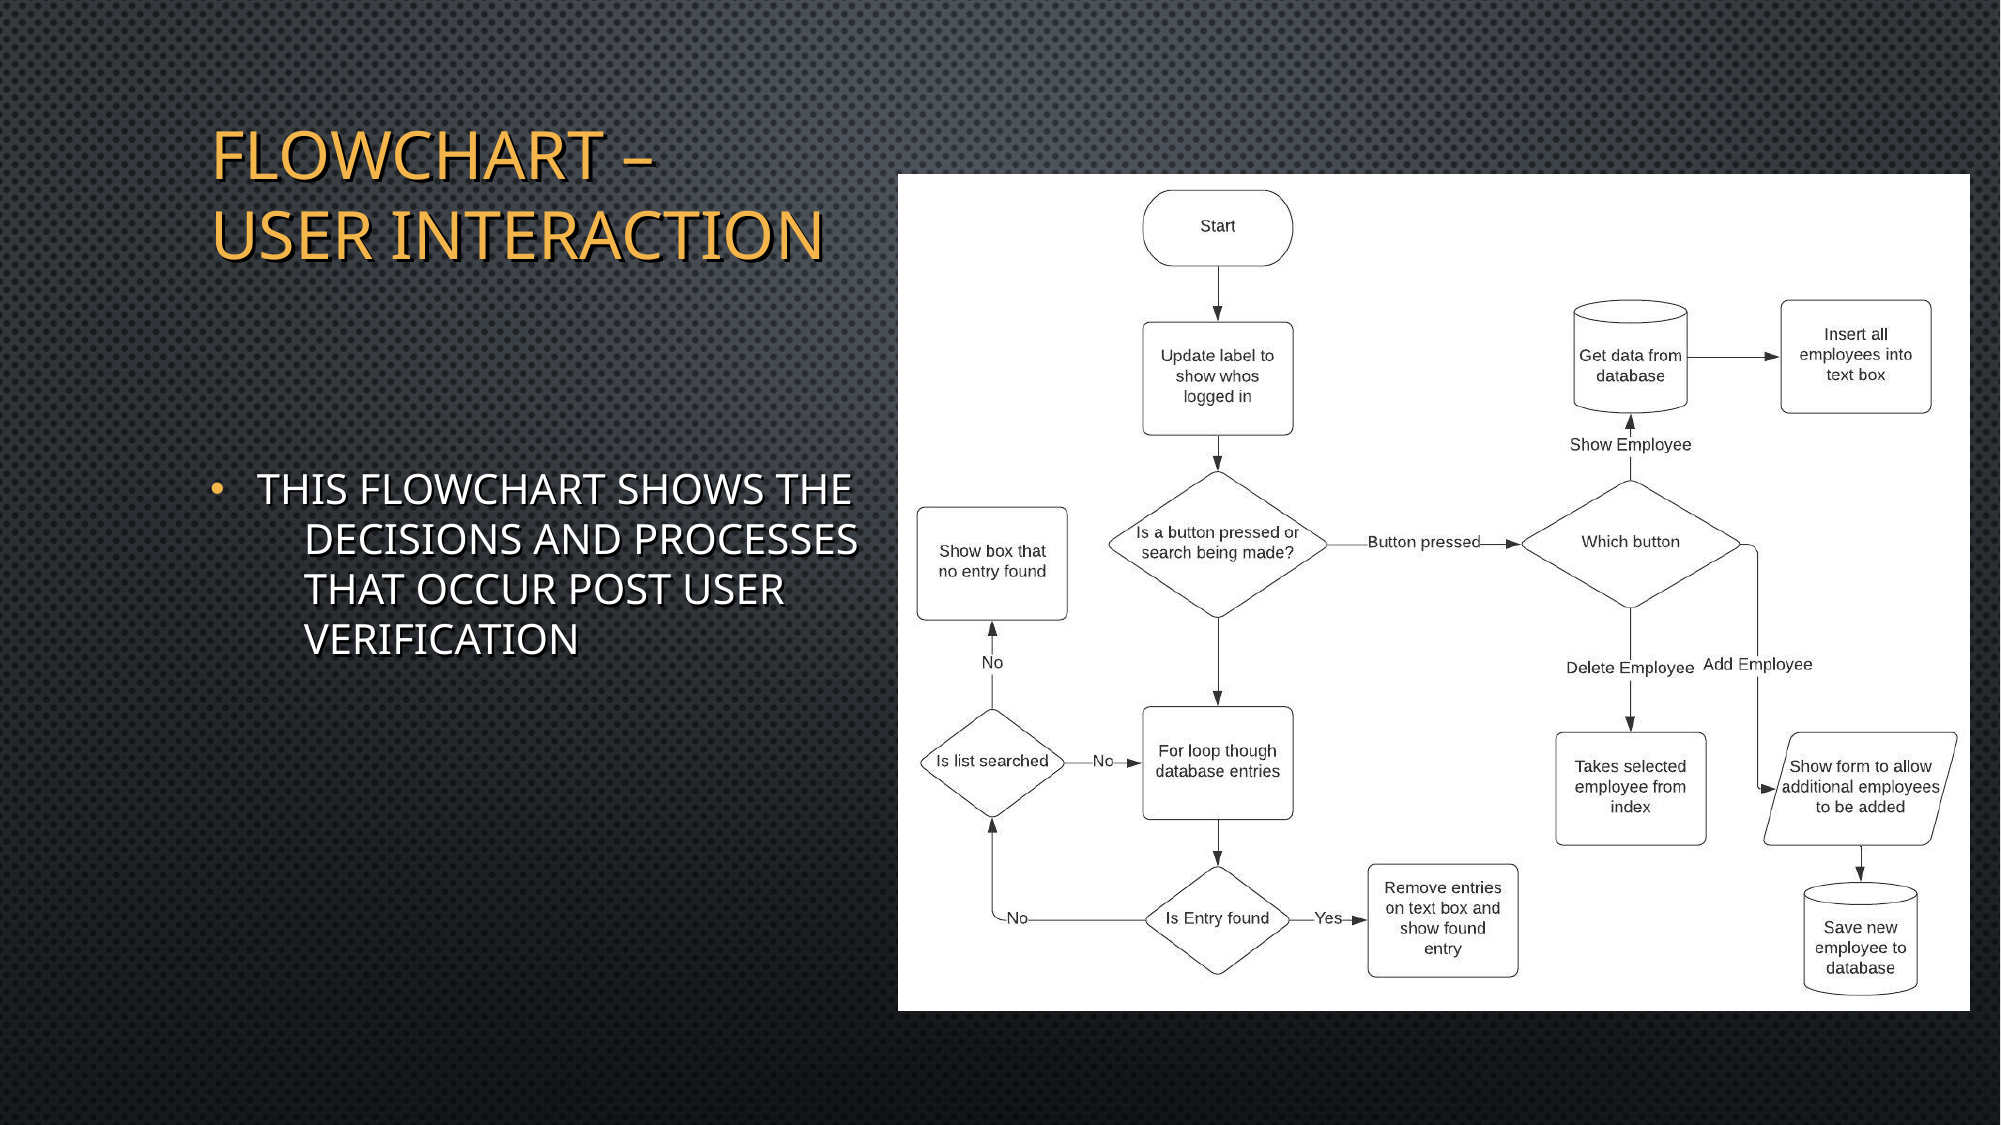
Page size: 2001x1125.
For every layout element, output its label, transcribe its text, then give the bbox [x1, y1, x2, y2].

list This flowchart shows the decisions and processes that occur post user verification [195, 174, 898, 952]
title Flowchart – User Interaction [195, 36, 899, 174]
picture [898, 174, 1970, 1011]
